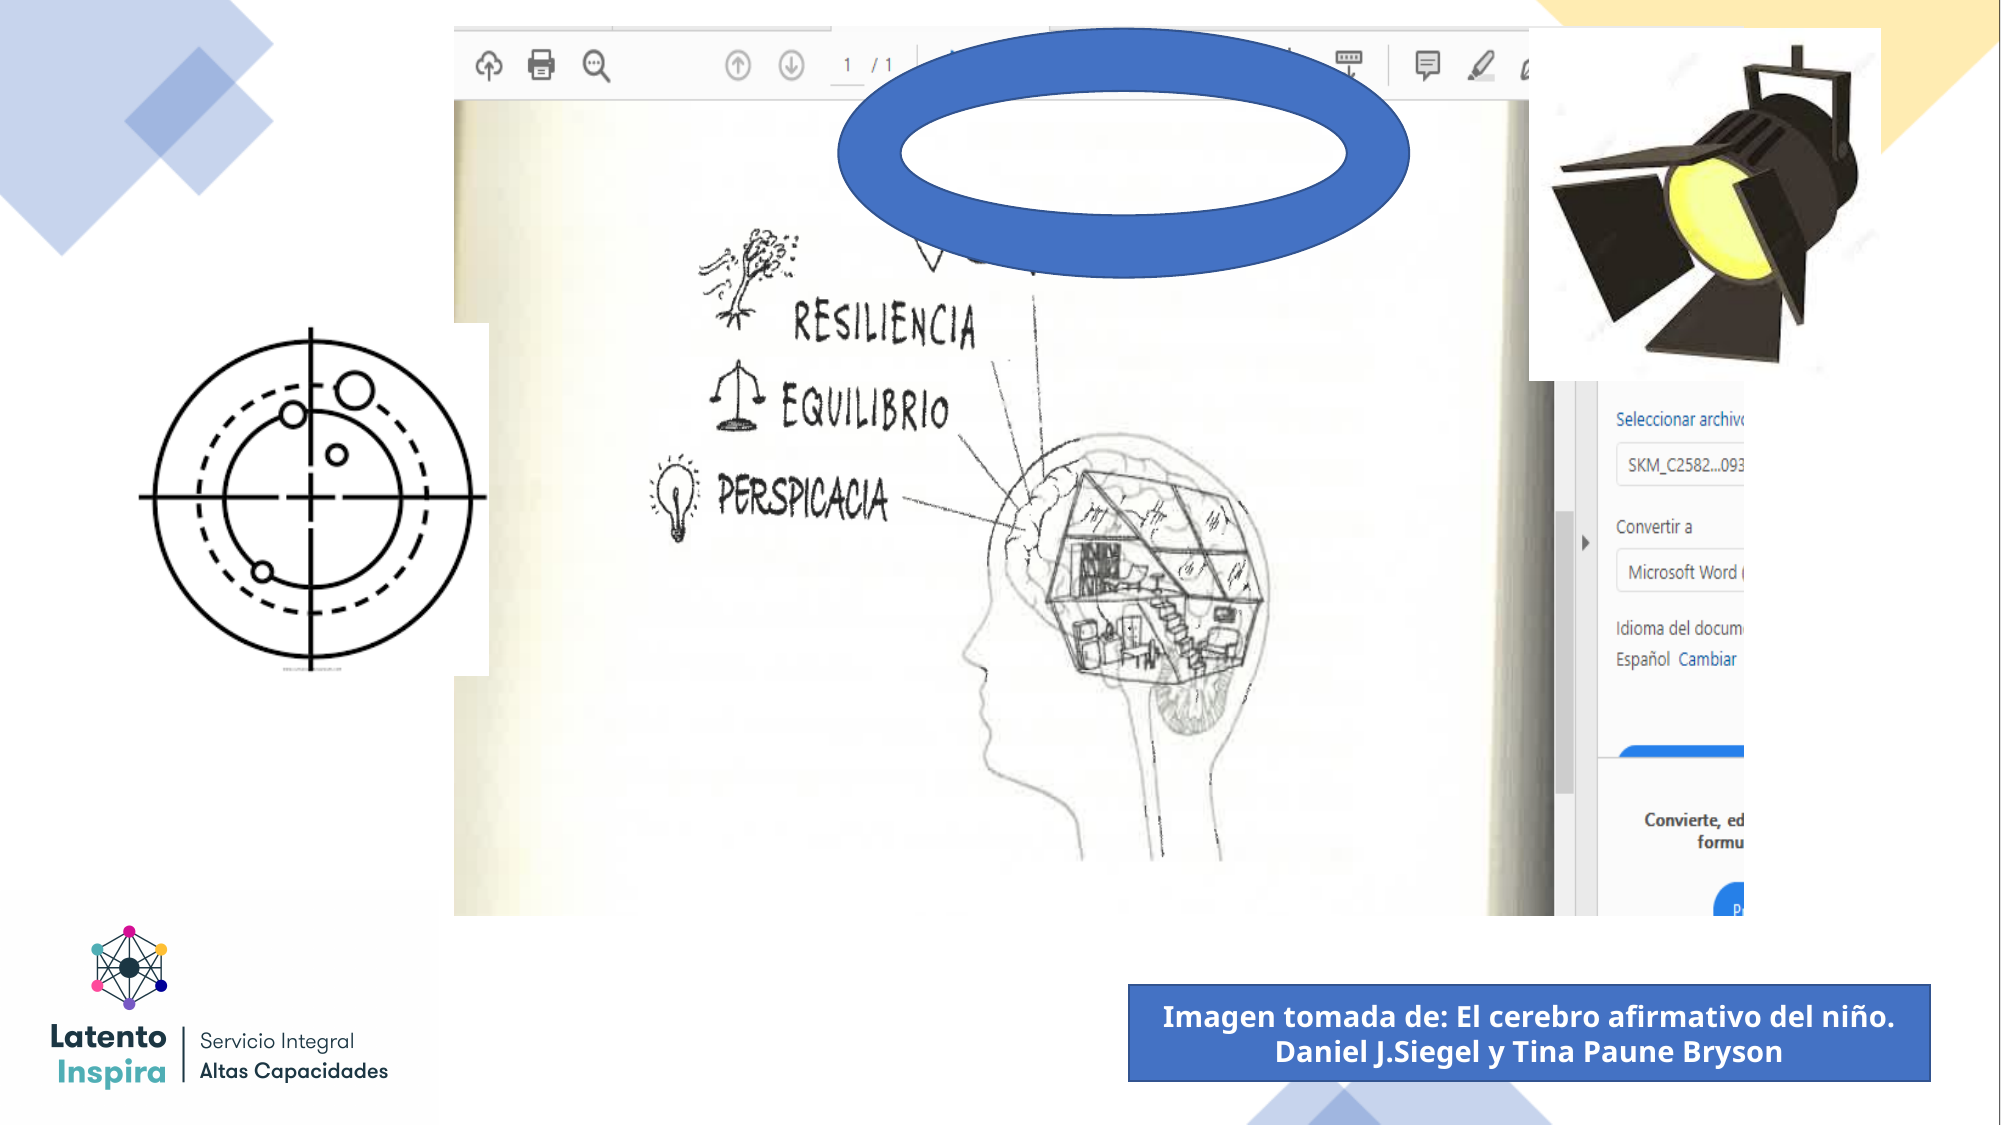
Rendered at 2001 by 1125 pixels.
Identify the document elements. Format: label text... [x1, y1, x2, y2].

text_box Imagen tomada de: El cerebro afirmativo del niño. Daniel J.Siegel y Tina Paune Bryson [1128, 985, 1931, 1082]
text_box [838, 28, 1410, 278]
picture [0, 0, 2001, 1125]
